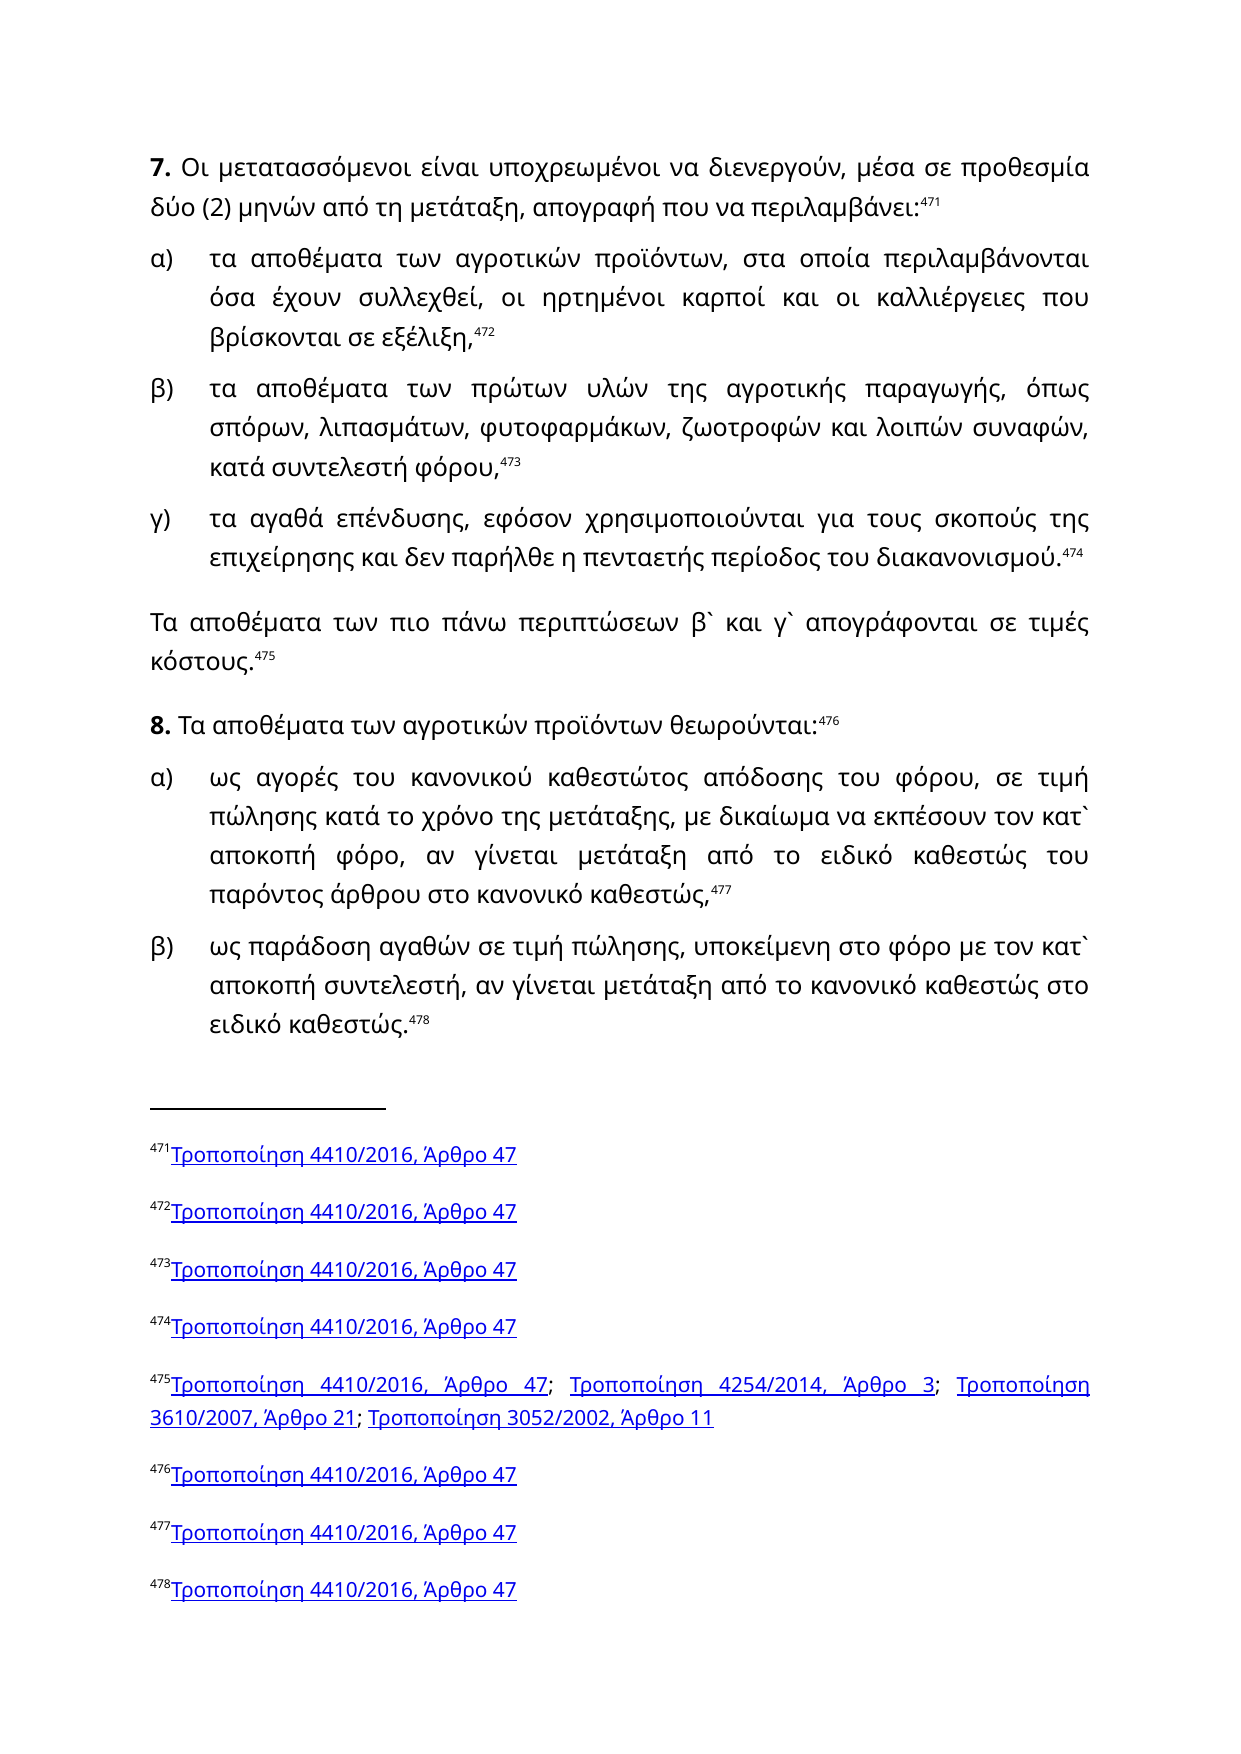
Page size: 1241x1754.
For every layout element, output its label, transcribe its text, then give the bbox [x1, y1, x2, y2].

list γ) τα αγαθά επένδυσης, εφόσον χρησιμοποιούνται για τους σκοπούς της επιχείρησης και δεν παρήλθε η πενταετής περίοδος του διακανονισμού. [150, 501, 1090, 574]
text 8. Τα αποθέματα των αγροτικών προϊόντων θεωρούνται: [150, 707, 1090, 742]
text Τροποποίηση 4410/2016, Άρθρο 47 [150, 1518, 1090, 1546]
text Τροποποίηση 4410/2016, Άρθρο 47; Τροποποίηση 4254/2014, Άρθρο 3; Τροποποίηση 3610/2007, Άρθρο 21; Τροποποίηση 3052/2002, Άρθρο 11 [150, 1370, 1090, 1431]
text Τροποποίηση 4410/2016, Άρθρο 47 [150, 1255, 1090, 1283]
text Τα αποθέματα των πιο πάνω περιπτώσεων β` και γ` απογράφονται σε τιμές κόστους. [150, 604, 1090, 677]
list α) ως αγορές του κανονικού καθεστώτος απόδοσης του φόρου, σε τιμή πώλησης κατά το χρόνο της μετάταξης, με δικαίωμα να εκπέσουν τον κατ` αποκοπή φόρο, αν γίνεται μετάταξη από το ειδικό καθεστώς του παρόντος άρθρου στο κανονικό καθεστώς, [150, 759, 1090, 911]
list β) ως παράδοση αγαθών σε τιμή πώλησης, υποκείμενη στο φόρο με τον κατ` αποκοπή συντελεστή, αν γίνεται μετάταξη από το κανονικό καθεστώς στο ειδικό καθεστώς. [150, 928, 1090, 1041]
list α) τα αποθέματα των αγροτικών προϊόντων, στα οποία περιλαμβάνονται όσα έχουν συλλεχθεί, οι ηρτημένοι καρποί και οι καλλιέργειες που βρίσκονται σε εξέλιξη, [150, 241, 1090, 353]
list β) τα αποθέματα των πρώτων υλών της αγροτικής παραγωγής, όπως σπόρων, λιπασμάτων, φυτοφαρμάκων, ζωοτροφών και λοιπών συναφών, κατά συντελεστή φόρου, [150, 371, 1090, 483]
text Τροποποίηση 4410/2016, Άρθρο 47 [150, 1460, 1090, 1489]
text Τροποποίηση 4410/2016, Άρθρο 47 [150, 1140, 1090, 1168]
text Τροποποίηση 4410/2016, Άρθρο 47 [150, 1197, 1090, 1226]
text Τροποποίηση 4410/2016, Άρθρο 47 [150, 1312, 1090, 1341]
text Τροποποίηση 4410/2016, Άρθρο 47 [150, 1576, 1090, 1604]
text 7. Οι μετατασσόμενοι είναι υποχρεωμένοι να διενεργούν, μέσα σε προθεσμία δύο (2) μηνών από τη μετάταξη, απογραφή που να περιλαμβάνει: [150, 150, 1090, 223]
